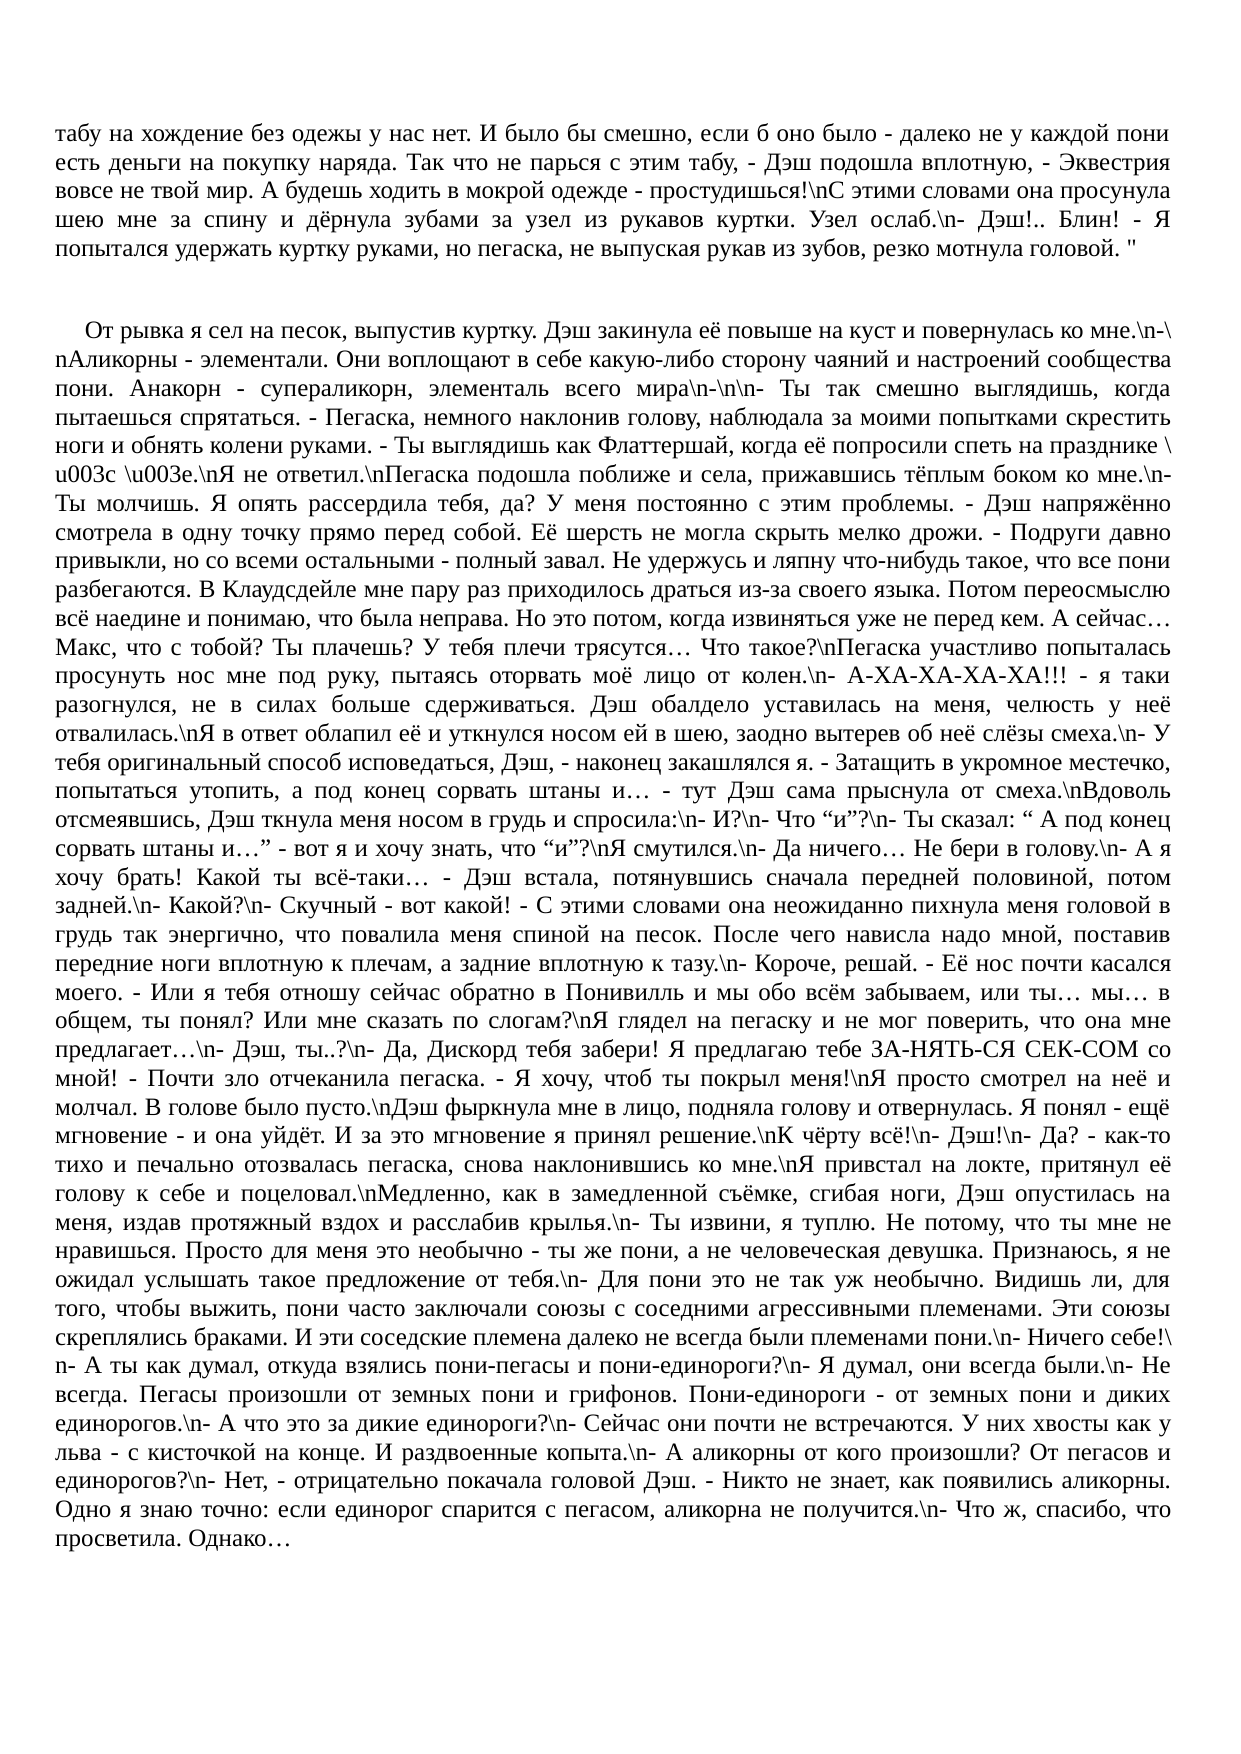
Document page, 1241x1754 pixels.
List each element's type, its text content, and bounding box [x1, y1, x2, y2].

text - табу на хождение без одежы у нас нет. И было бы смешно, если б оно было - далеко не у каждой пони есть деньги на покупку наряда. Так что не парься с этим табу, - Дэш подошла вплотную, - Эквестрия вовсе не твой мир. А будешь ходить в мокрой одежде - простудишься!\nС этими словами она просунула шею мне за спину и дёрнула зубами за узел из рукавов куртки. Узел ослаб.\n- Дэш!.. Блин! - Я попытался удержать куртку руками, но пегаска, не выпуская рукав из зубов, резко мотнула головой. " [55, 118, 1172, 262]
text От рывка я сел на песок, выпустив куртку. Дэш закинула её повыше на куст и повернулась ко мне.\n-\nАликорны - элементали. Они воплощают в себе какую-либо сторону чаяний и настроений сообщества пони. Анакорн - супераликорн, элементаль всего мира\n-\n\n- Ты так смешно выглядишь, когда пытаешься спрятаться. - Пегаска, немного наклонив голову, наблюдала за моими попытками скрестить ноги и обнять колени руками. - Ты выглядишь как Флаттершай, когда её попросили спеть на празднике \u003c \u003e.\nЯ не ответил.\nПегаска подошла поближе и села, прижавшись тёплым боком ко мне.\n- Ты молчишь. Я опять рассердила тебя, да? У меня постоянно с этим проблемы. - Дэш напряжённо смотрела в одну точку прямо перед собой. Её шерсть не могла скрыть мелко дрожи. - Подруги давно привыкли, но со всеми остальными - полный завал. Не удержусь и ляпну что-нибудь такое, что все пони разбегаются. В Клаудсдейле мне пару раз приходилось драться из-за своего языка. Потом переосмыслю всё наедине и понимаю, что была неправа. Но это потом, когда извиняться уже не перед кем. А сейчас… Макс, что с тобой? Ты плачешь? У тебя плечи трясутся… Что такое?\nПегаска участливо попыталась просунуть нос мне под руку, пытаясь оторвать моё лицо от колен.\n- А-ХА-ХА-ХА-ХА!!! - я таки разогнулся, не в силах больше сдерживаться. Дэш обалдело уставилась на меня, челюсть у неё отвалилась.\nЯ в ответ облапил её и уткнулся носом ей в шею, заодно вытерев об неё слёзы смеха.\n- У тебя оригинальный способ исповедаться, Дэш, - наконец закашлялся я. - Затащить в укромное местечко, попытаться утопить, а под конец сорвать штаны и… - тут Дэш сама прыснула от смеха.\nВдоволь отсмеявшись, Дэш ткнула меня носом в грудь и спросила:\n- И?\n- Что “и”?\n- Ты сказал: “ А под конец сорвать штаны и…” - вот я и хочу знать, что “и”?\nЯ смутился.\n- Да ничего… Не бери в голову.\n- А я хочу брать! Какой ты всё-таки… - Дэш встала, потянувшись сначала передней половиной, потом задней.\n- Какой?\n- Скучный - вот какой! - С этими словами она неожиданно пихнула меня головой в грудь так энергично, что повалила меня спиной на песок. После чего нависла надо мной, поставив передние ноги вплотную к плечам, а задние вплотную к тазу.\n- Короче, решай. - Её нос почти касался моего. - Или я тебя отношу сейчас обратно в Понивилль и мы обо всём забываем, или ты… мы… в общем, ты понял? Или мне сказать по слогам?\nЯ глядел на пегаску и не мог поверить, что она мне предлагает…\n- Дэш, ты..?\n- Да, Дискорд тебя забери! Я предлагаю тебе ЗА-НЯТЬ-СЯ СЕК-СОМ со мной! - Почти зло отчеканила пегаска. - Я хочу, чтоб ты покрыл меня!\nЯ просто смотрел на неё и молчал. В голове было пусто.\nДэш фыркнула мне в лицо, подняла голову и отвернулась. Я понял - ещё мгновение - и она уйдёт. И за это мгновение я принял решение.\nК чёрту всё!\n- Дэш!\n- Да? - как-то тихо и печально отозвалась пегаска, снова наклонившись ко мне.\nЯ привстал на локте, притянул её голову к себе и поцеловал.\nМедленно, как в замедленной съёмке, сгибая ноги, Дэш опустилась на меня, издав протяжный вздох и расслабив крылья.\n- Ты извини, я туплю. Не потому, что ты мне не нравишься. Просто для меня это необычно - ты же пони, а не человеческая девушка. Признаюсь, я не ожидал услышать такое предложение от тебя.\n- Для пони это не так уж необычно. Видишь ли, для того, чтобы выжить, пони часто заключали союзы с соседними агрессивными племенами. Эти союзы скреплялись браками. И эти соседские племена далеко не всегда были племенами пони.\n- Ничего себе!\n- А ты как думал, откуда взялись пони-пегасы и пони-единороги?\n- Я думал, они всегда были.\n- Не всегда. Пегасы произошли от земных пони и грифонов. Пони-единороги - от земных пони и диких единорогов.\n- А что это за дикие единороги?\n- Сейчас они почти не встречаются. У них хвосты как у льва - с кисточкой на конце. И раздвоенные копыта.\n- А аликорны от кого произошли? От пегасов и единорогов?\n- Нет, - отрицательно покачала головой Дэш. - Никто не знает, как появились аликорны. Одно я знаю точно: если единорог спарится с пегасом, аликорна не получится.\n- Что ж, спасибо, что просветила. Однако… [55, 316, 1172, 1552]
